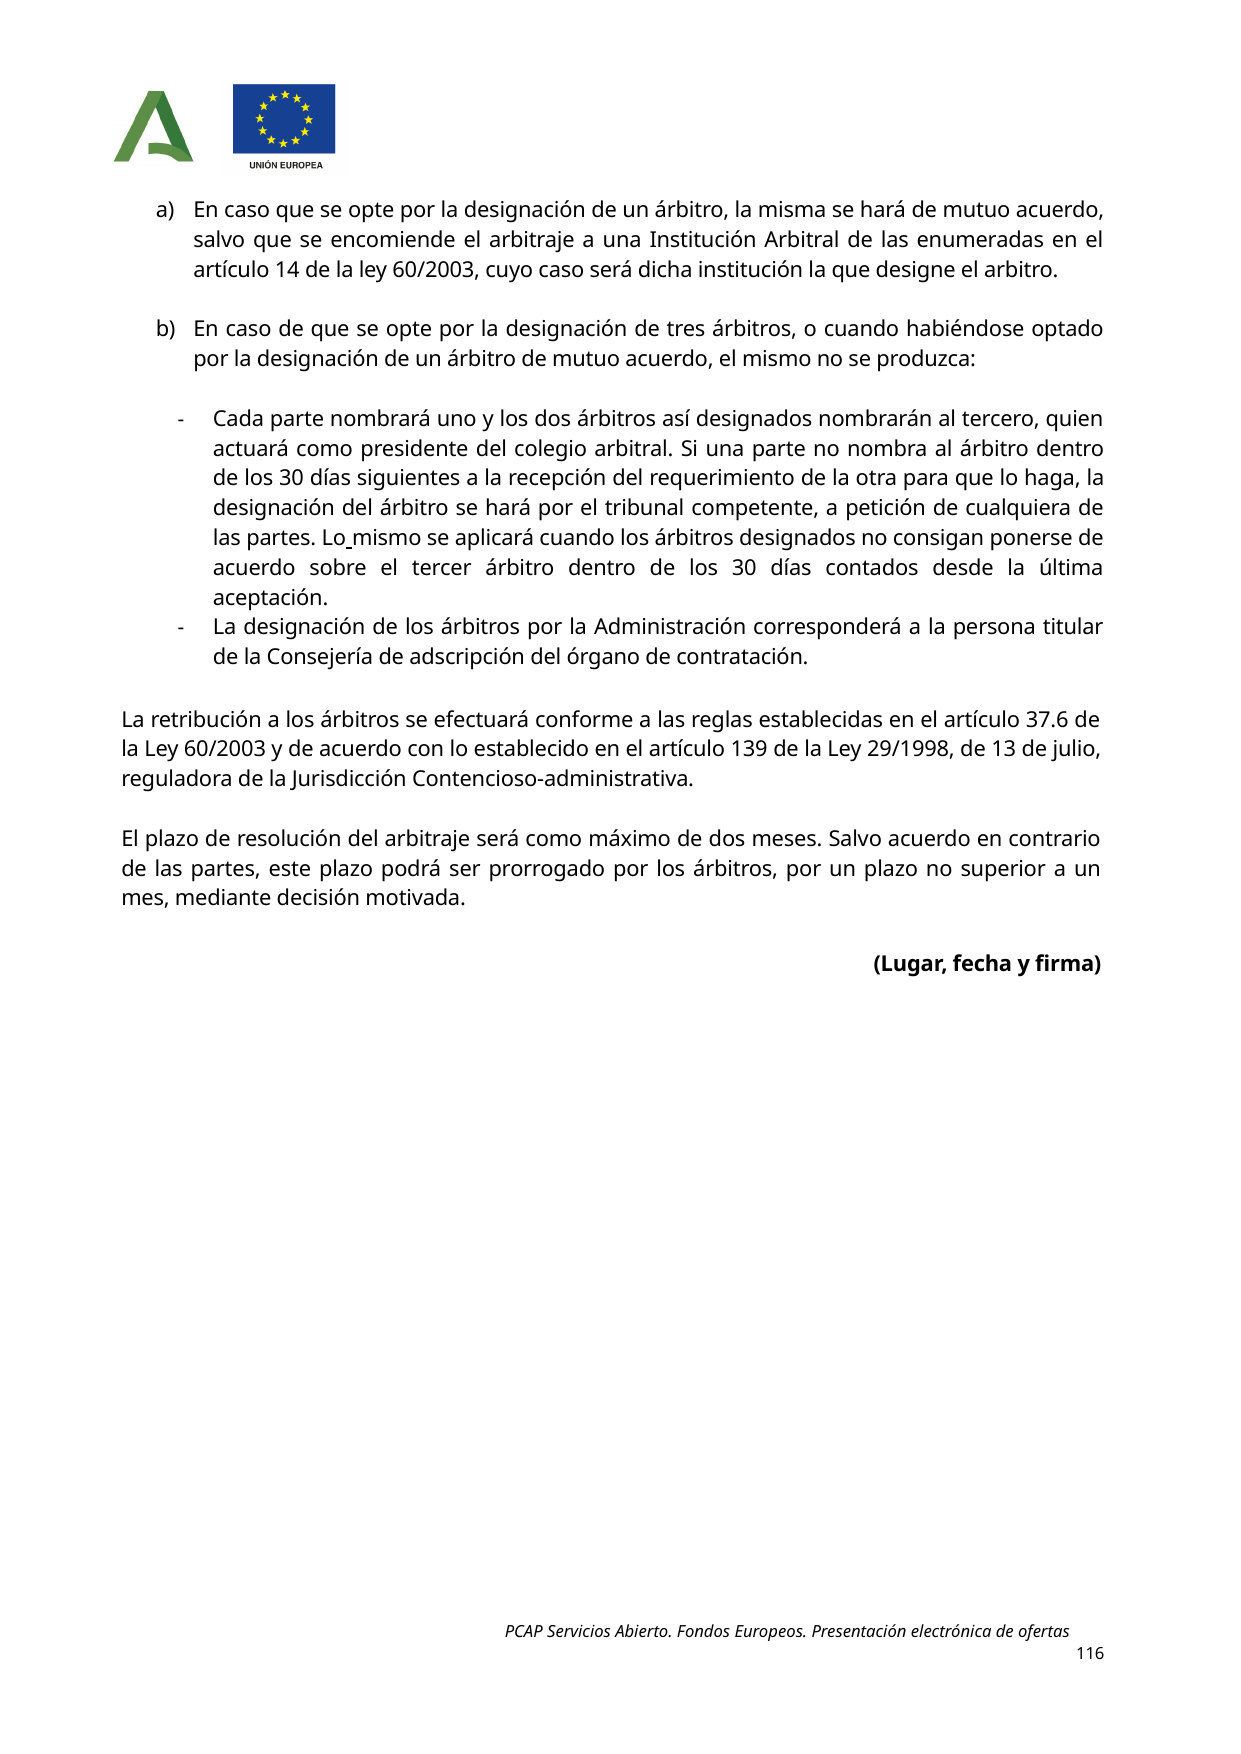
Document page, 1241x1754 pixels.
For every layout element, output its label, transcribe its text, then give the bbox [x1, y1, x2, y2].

text La retribución a los árbitros se efectuará conforme a las reglas establecidas en el artículo 37.6 de la Ley 60/2003 y de acuerdo con lo establecido en el artículo 139 de la Ley 29/1998, de 13 de julio, reguladora de la Jurisdicción Contencioso-administrativa. [118, 701, 1104, 793]
list En caso que se opte por la designación de un árbitro, la misma se hará de mutuo acuerdo, salvo que se encomiende el arbitraje a una Institución Arbitral de las enumeradas en el artículo 14 de la ley 60/2003, cuyo caso será dicha institución la que designe el arbitro. [156, 194, 1104, 284]
picture [109, 86, 198, 166]
list En caso de que se opte por la designación de tres árbitros, o cuando habiéndose optado por la designación de un árbitro de mutuo acuerdo, el mismo no se produzca: [156, 313, 1104, 373]
list La designación de los árbitros por la Administración corresponderá a la persona titular de la Consejería de adscripción del órgano de contratación. [177, 611, 1104, 671]
text El plazo de resolución del arbitraje será como máximo de dos meses. Salvo acuerdo en contrario de las partes, este plazo podrá ser prorrogado por los árbitros, por un plazo no superior a un mes, mediante decisión motivada. [118, 823, 1104, 915]
text (Lugar, fecha y firma) [118, 948, 1104, 978]
list Cada parte nombrará uno y los dos árbitros así designados nombrarán al tercero, quien actuará como presidente del colegio arbitral. Si una parte no nombra al árbitro dentro de los 30 días siguientes a la recepción del requerimiento de la otra para que lo haga, la designación del árbitro se hará por el tribunal competente, a petición de cualquiera de las partes. Lo mismo se aplicará cuando los árbitros designados no consigan ponerse de acuerdo sobre el tercer árbitro dentro de los 30 días contados desde la última aceptación. [177, 403, 1104, 611]
picture [221, 78, 347, 176]
